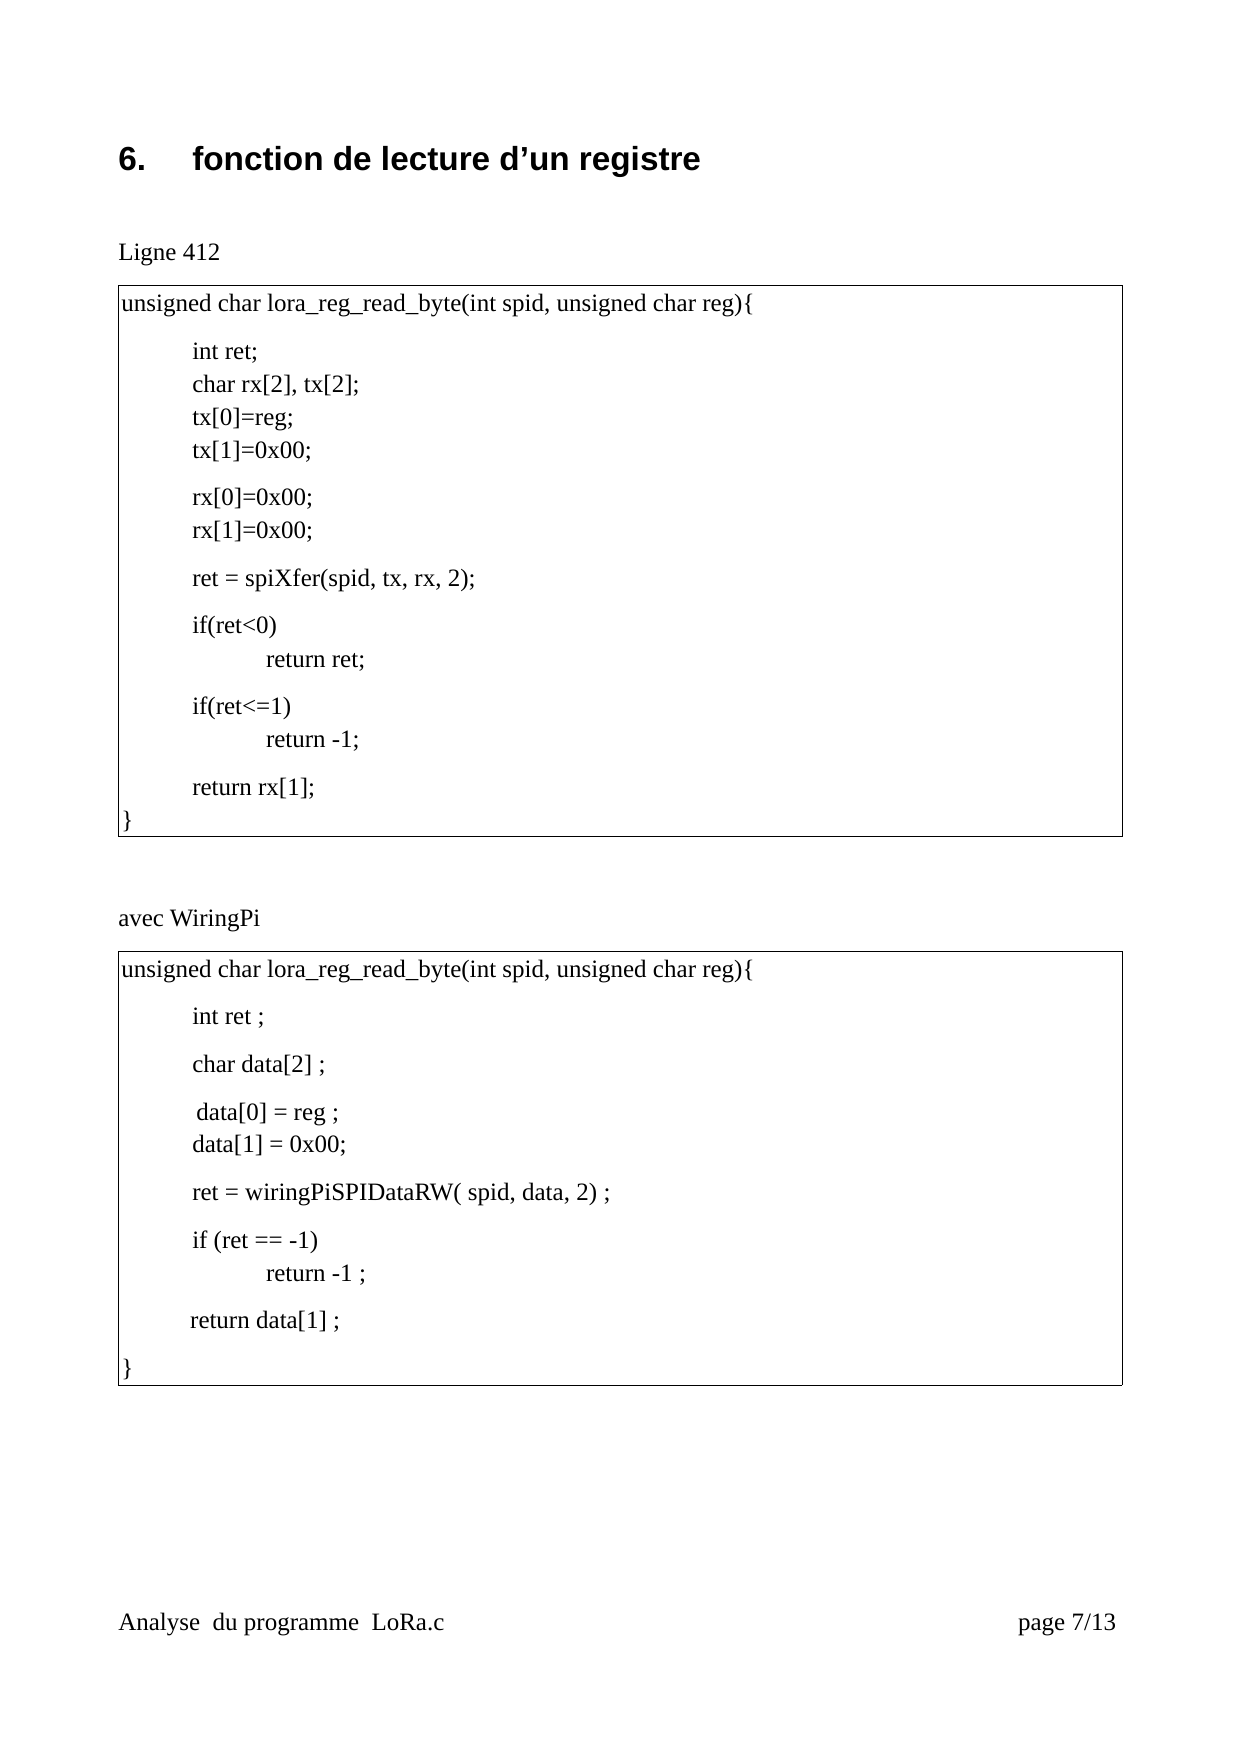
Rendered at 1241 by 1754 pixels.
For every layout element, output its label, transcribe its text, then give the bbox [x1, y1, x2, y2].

text int ret ; [119, 998, 1122, 1030]
text return data[1] ; [119, 1302, 1122, 1334]
text if(ret<=1) return -1; [119, 688, 1122, 753]
text rx[0]=0x00; rx[1]=0x00; [119, 479, 1122, 544]
text char data[2] ; [119, 1046, 1122, 1078]
text return rx[1]; } [119, 769, 1122, 836]
text data[0] = reg ; data[1] = 0x00; [119, 1093, 1122, 1158]
subtitle fonction de lecture d’un registre [118, 139, 1122, 177]
text avec WiringPi [118, 903, 1122, 932]
text int ret; char rx[2], tx[2]; tx[0]=reg; tx[1]=0x00; [119, 333, 1122, 463]
text unsigned char lora_reg_read_byte(int spid, unsigned char reg){ [119, 286, 1122, 317]
text ret = wiringPiSPIDataRW( spid, data, 2) ; [119, 1174, 1122, 1206]
text } [119, 1350, 1122, 1385]
text if (ret == -1) return -1 ; [119, 1222, 1122, 1287]
text if(ret<0) return ret; [119, 608, 1122, 672]
text ret = spiXfer(spid, tx, rx, 2); [119, 560, 1122, 592]
text Ligne 412 [118, 237, 1122, 266]
text unsigned char lora_reg_read_byte(int spid, unsigned char reg){ [119, 952, 1122, 982]
